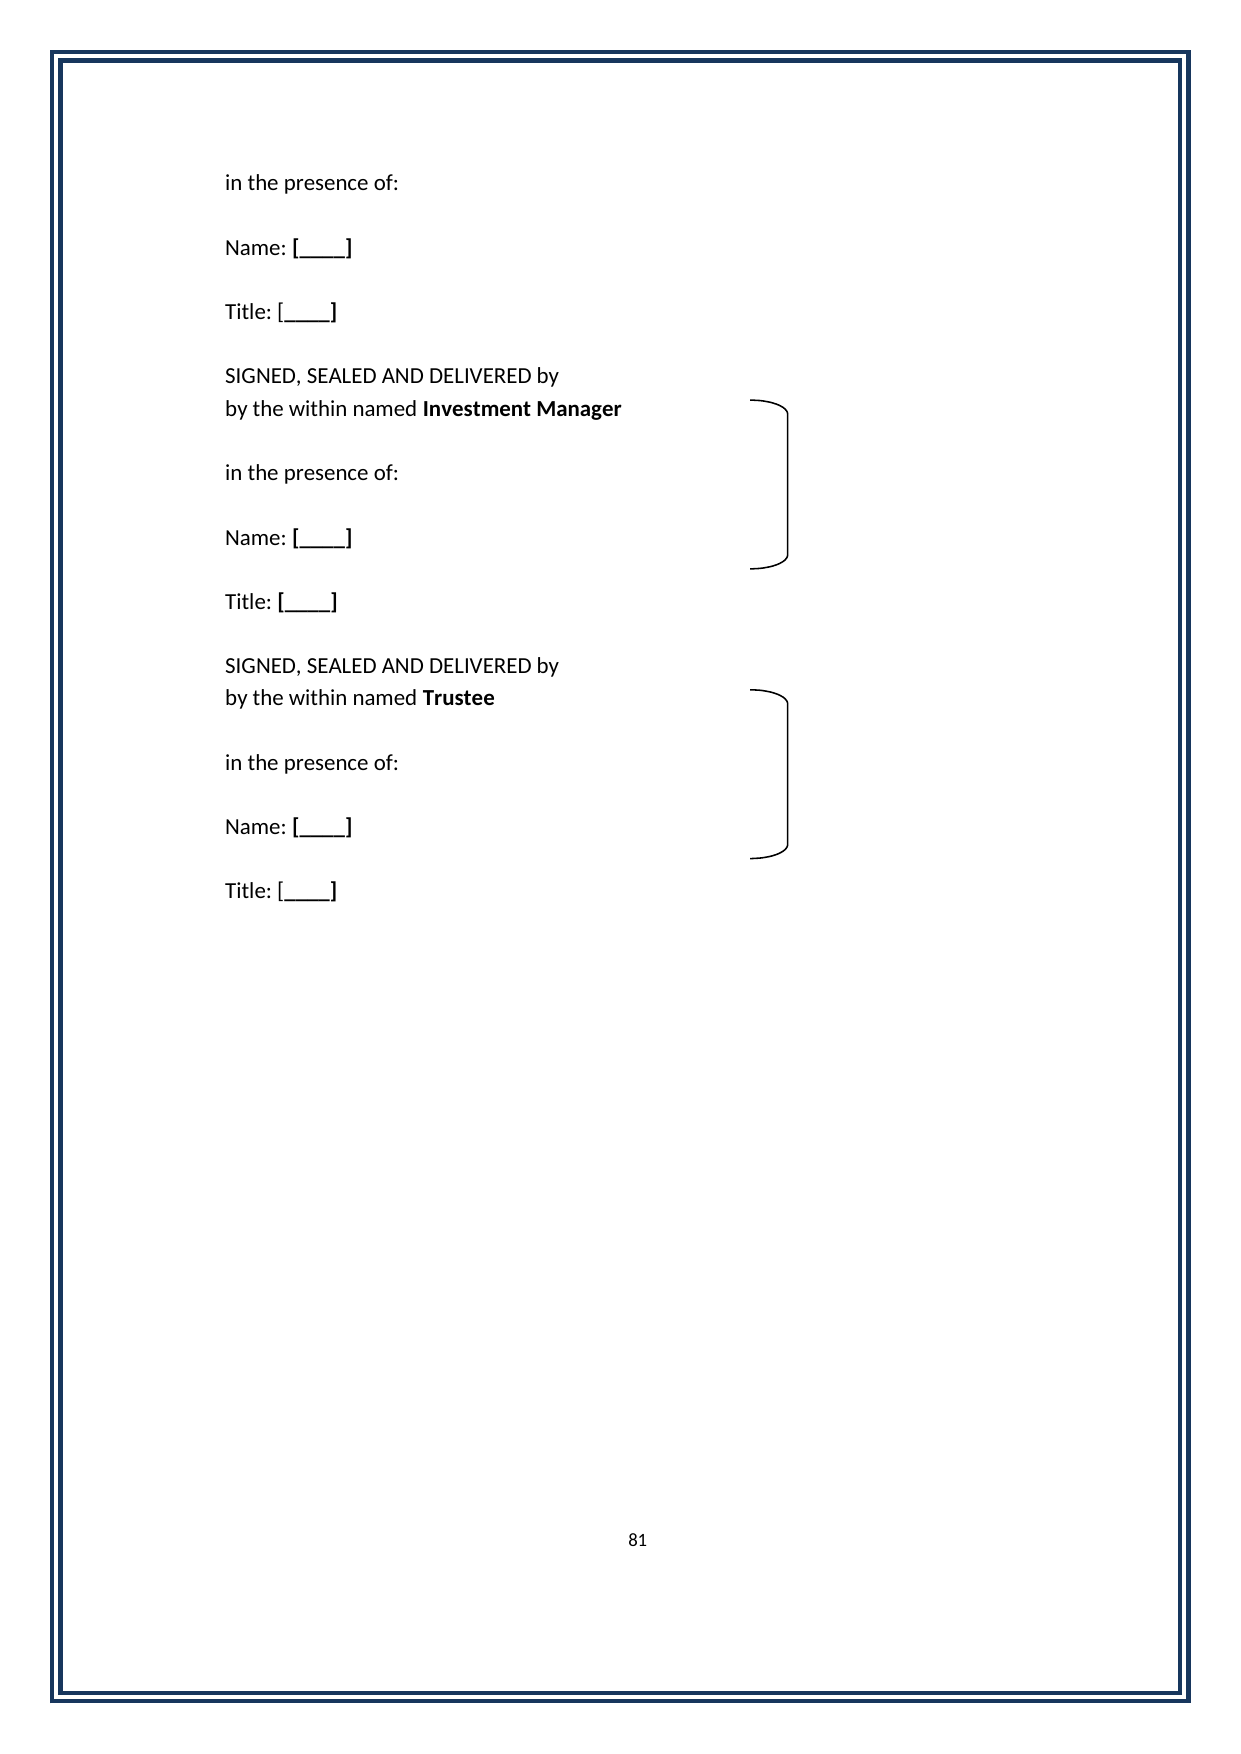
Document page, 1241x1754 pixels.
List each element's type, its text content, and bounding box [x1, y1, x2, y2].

text [789, 458, 1050, 486]
text Title: [____] [225, 297, 1050, 325]
text by the within named Investment Manager [225, 394, 1050, 422]
text in the presence of: [225, 748, 786, 776]
text [789, 812, 1050, 840]
text [789, 523, 1050, 551]
text SIGNED, SEALED AND DELIVERED by [225, 651, 1050, 679]
text Title: [____] [225, 877, 1050, 905]
text in the presence of: [225, 458, 786, 486]
text [789, 748, 1050, 776]
text SIGNED, SEALED AND DELIVERED by [225, 362, 1050, 390]
text Name: [____] [225, 812, 786, 840]
text Title: [____] [225, 587, 1050, 615]
text in the presence of: [225, 168, 1050, 197]
text by the within named Trustee [225, 683, 1050, 712]
text Name: [____] [225, 523, 786, 551]
text Name: [____] [225, 233, 1050, 261]
